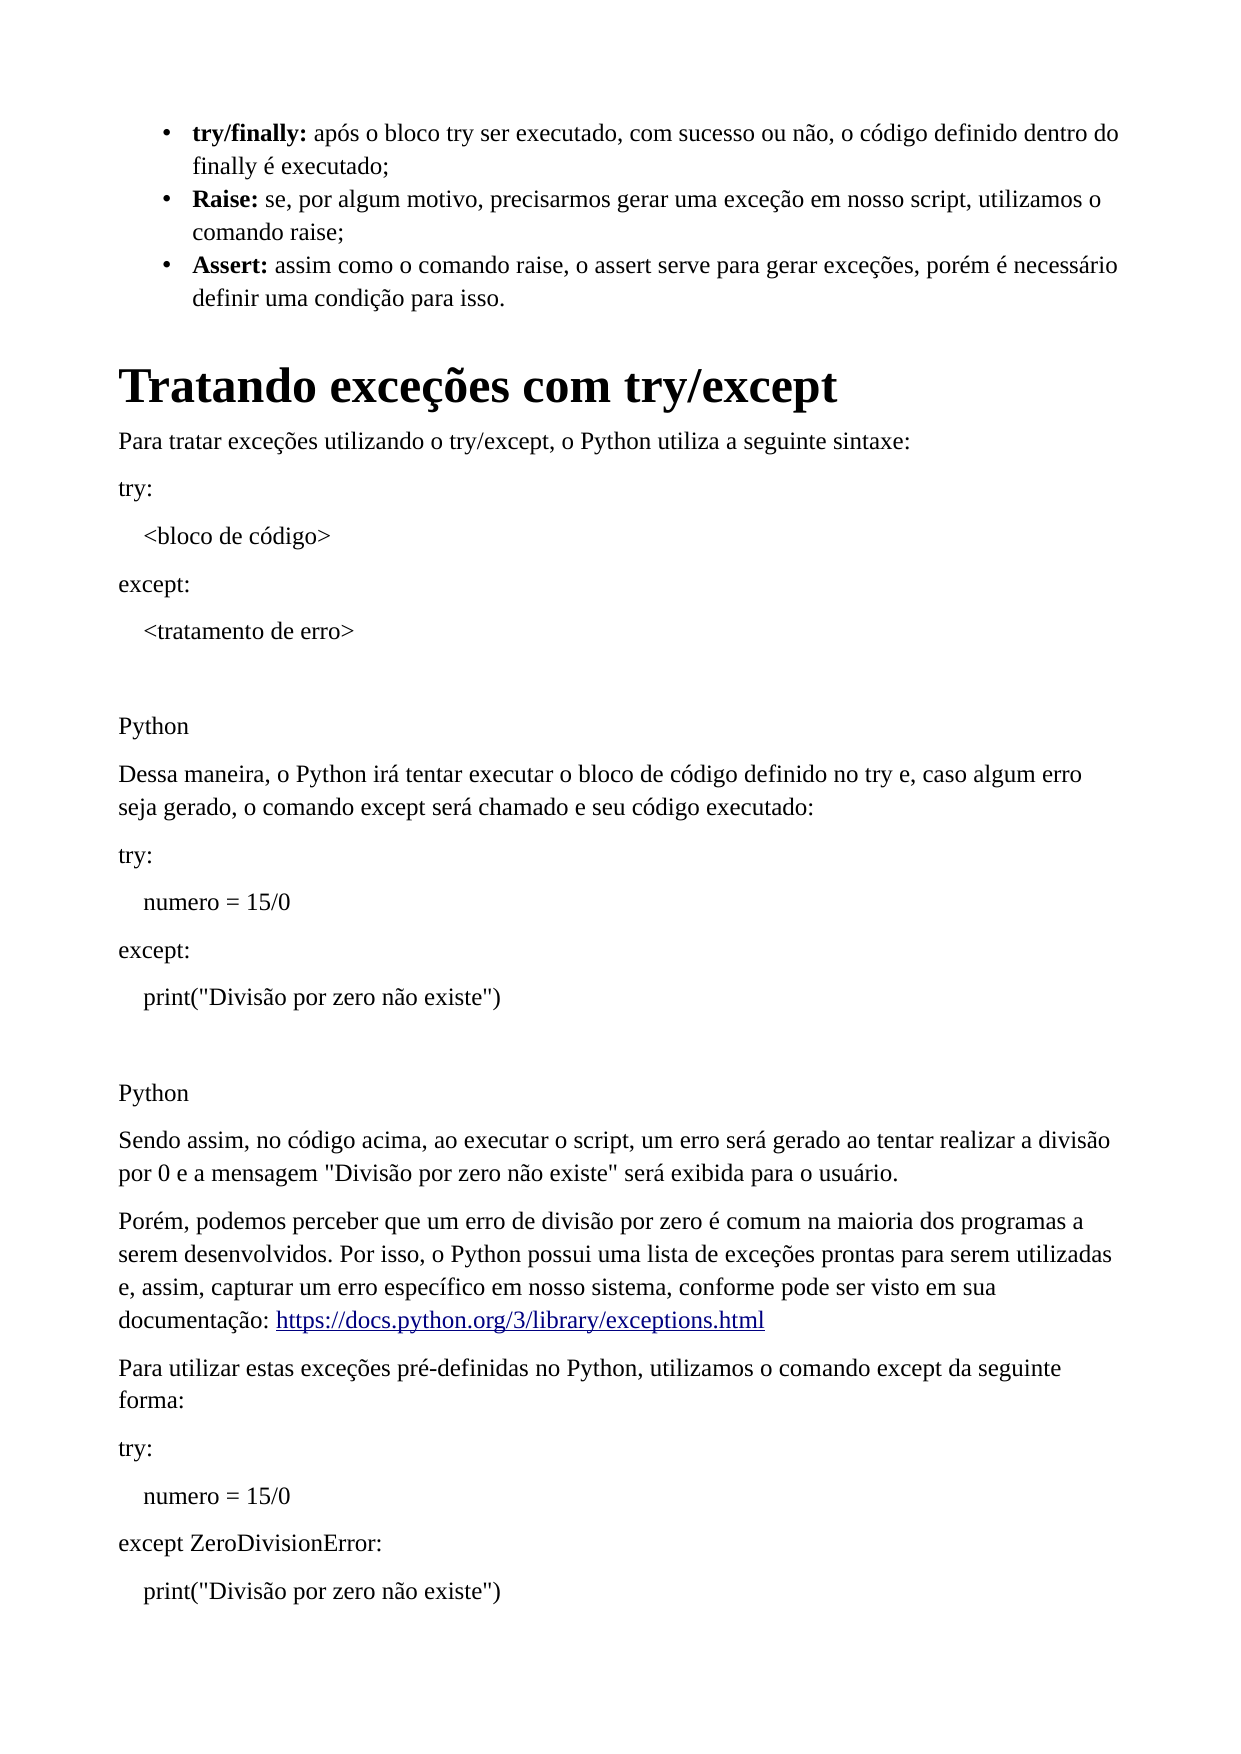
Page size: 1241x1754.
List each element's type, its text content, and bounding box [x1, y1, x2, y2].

text Porém, podemos perceber que um erro de divisão por zero é comum na maioria dos programas a serem desenvolvidos. Por isso, o Python possui uma lista de exceções prontas para serem utilizadas e, assim, capturar um erro específico em nosso sistema, conforme pode ser visto em sua documentação: https://docs.python.org/3/library/exceptions.html [118, 1206, 1122, 1334]
text print("Divisão por zero não existe") [118, 982, 1122, 1011]
text print("Divisão por zero não existe") [118, 1576, 1122, 1605]
text Sendo assim, no código acima, ao executar o script, um erro será gerado ao tentar realizar a divisão por 0 e a mensagem "Divisão por zero não existe" será exibida para o usuário. [118, 1125, 1122, 1187]
subtitle Tratando exceções com try/except [118, 356, 1122, 413]
list Raise: se, por algum motivo, precisarmos gerar uma exceção em nosso script, utilizamos o comando raise; [162, 184, 1122, 246]
text <bloco de código> [118, 521, 1122, 550]
text except: [118, 935, 1122, 964]
text Python [118, 711, 1122, 740]
text try: [118, 1433, 1122, 1462]
text Para tratar exceções utilizando o try/except, o Python utiliza a seguinte sintaxe: [118, 426, 1122, 454]
text Para utilizar estas exceções pré-definidas no Python, utilizamos o comando except da seguinte forma: [118, 1353, 1122, 1414]
text try: [118, 840, 1122, 868]
text try: [118, 473, 1122, 502]
list try/finally: após o bloco try ser executado, com sucesso ou não, o código definido dentro do finally é executado; [162, 118, 1122, 180]
text <tratamento de erro> [118, 616, 1122, 645]
text numero = 15/0 [118, 887, 1122, 916]
text except: [118, 569, 1122, 597]
text Python [118, 1078, 1122, 1106]
text numero = 15/0 [118, 1481, 1122, 1509]
text except ZeroDivisionError: [118, 1528, 1122, 1557]
text Dessa maneira, o Python irá tentar executar o bloco de código definido no try e, caso algum erro seja gerado, o comando except será chamado e seu código executado: [118, 759, 1122, 821]
list Assert: assim como o comando raise, o assert serve para gerar exceções, porém é necessário definir uma condição para isso. [162, 250, 1122, 312]
